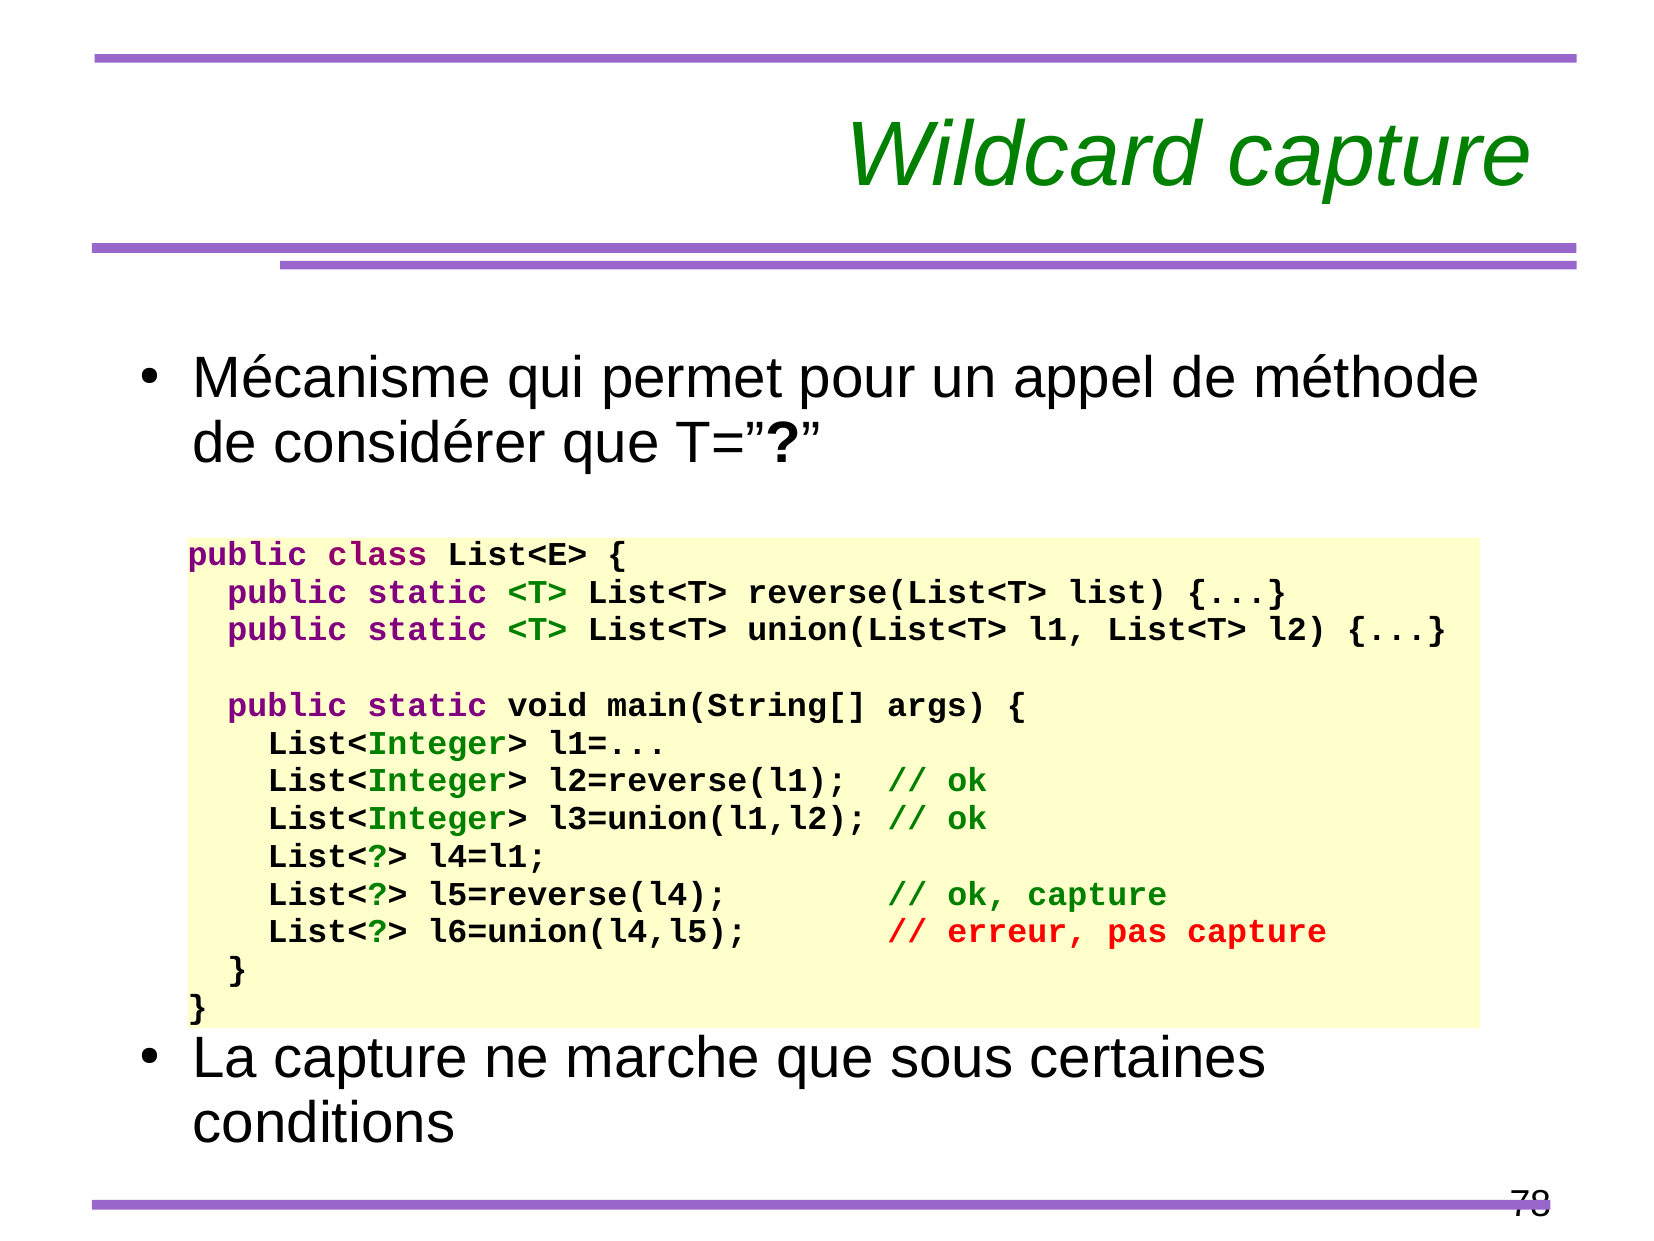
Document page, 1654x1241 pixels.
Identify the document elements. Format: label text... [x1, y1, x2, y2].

list Mécanisme qui permet pour un appel de méthode de considérer que T=”?” La capture ne marche que sous certaines conditions [121, 344, 1534, 1155]
title Wildcard capture [121, 49, 1534, 257]
text_box public class List<E> { public static <T> List<T> reverse(List<T> list) {...} public static <T> List<T> union(List<T> l1, List<T> l2) {...} public static void main(String[] args) { List<Integer> l1=... List<Integer> l2=reverse(l1); // ok List<Integer> l3=union(l1,l2); // ok List<?> l4=l1; List<?> l5=reverse(l4); // ok, capture List<?> l6=union(l4,l5); // erreur, pas capture } } [187, 537, 1480, 1029]
